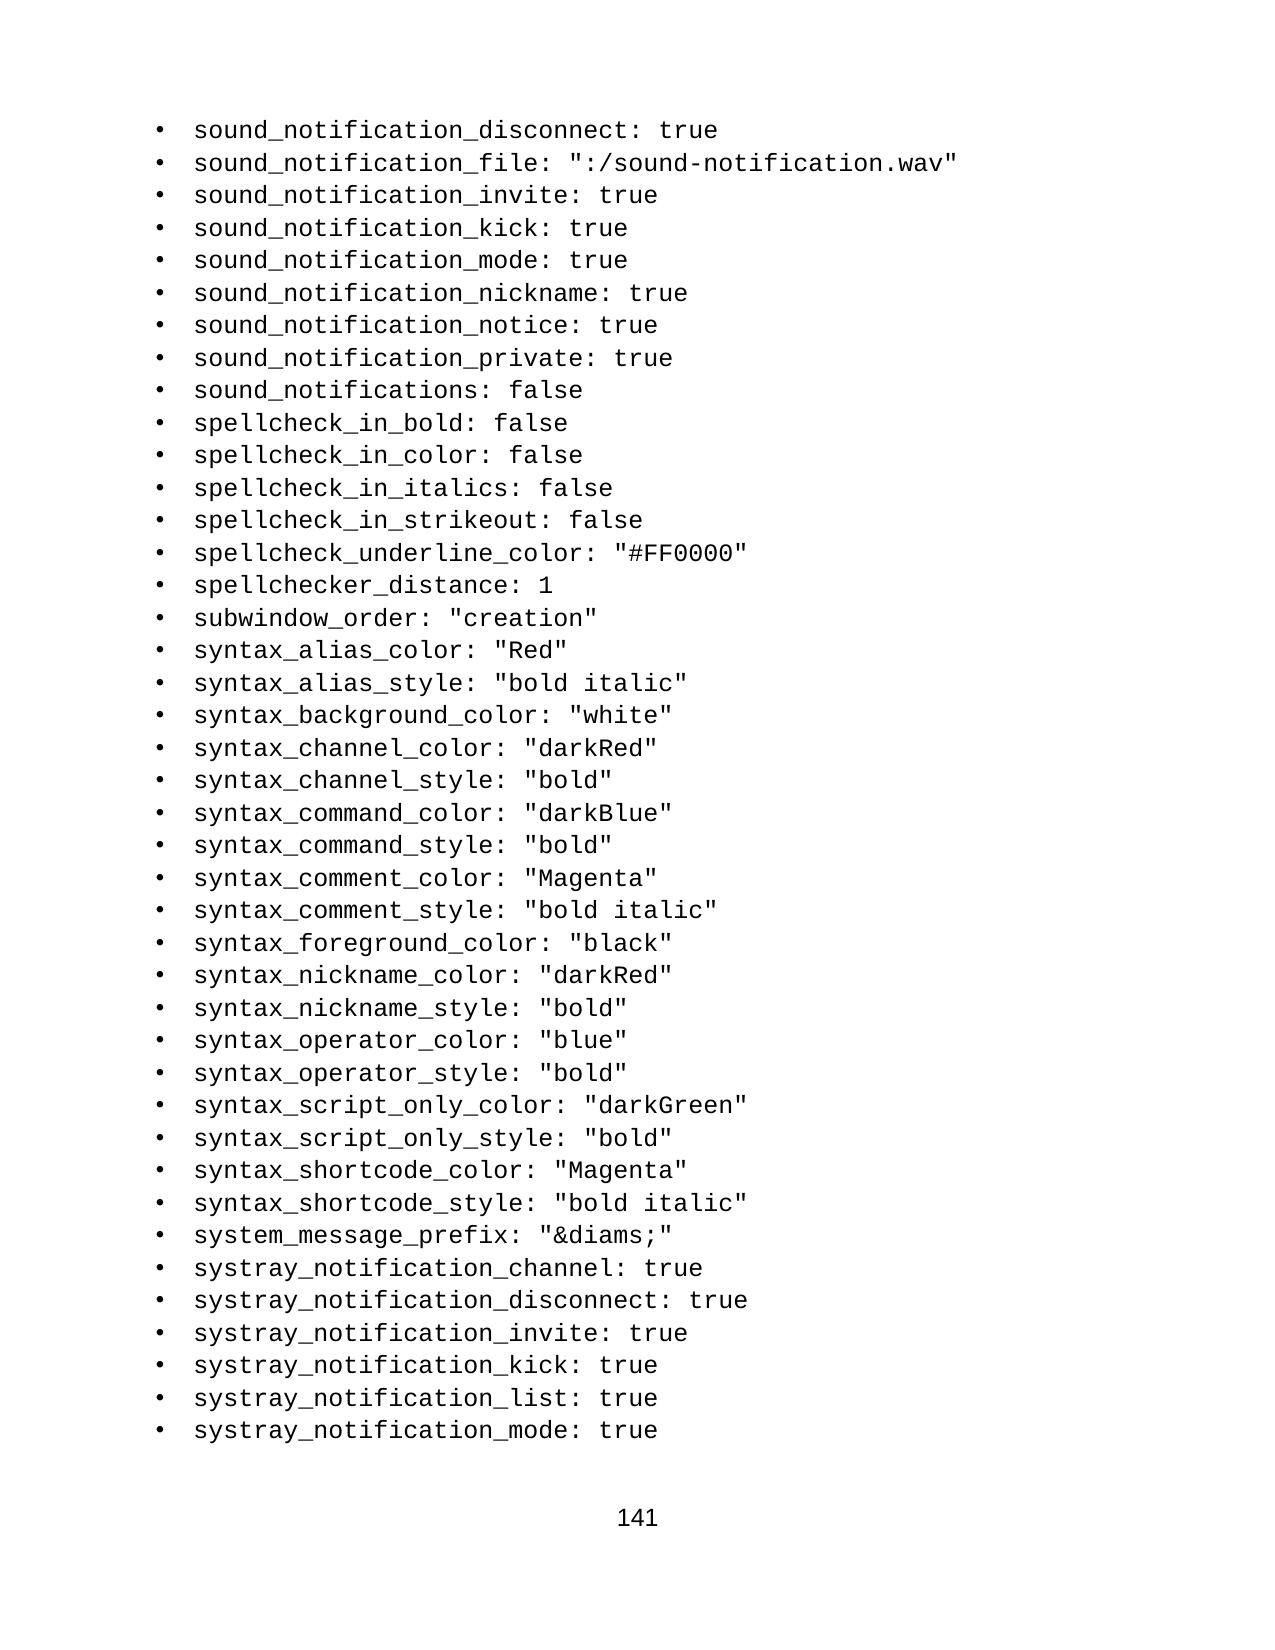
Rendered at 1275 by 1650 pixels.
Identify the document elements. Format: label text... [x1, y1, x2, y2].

list syntax_alias_color: "Red" [156, 638, 1157, 666]
list syntax_shortcode_color: "Magenta" [156, 1158, 1157, 1186]
list subwindow_order: "creation" [156, 606, 1157, 634]
list sound_notifications: false [156, 378, 1157, 406]
list spellcheck_in_bold: false [156, 411, 1157, 439]
list syntax_comment_style: "bold italic" [156, 898, 1157, 926]
list systray_notification_invite: true [156, 1321, 1157, 1349]
list syntax_channel_color: "darkRed" [156, 736, 1157, 764]
list syntax_command_color: "darkBlue" [156, 801, 1157, 829]
list syntax_command_style: "bold" [156, 833, 1157, 861]
list spellchecker_distance: 1 [156, 573, 1157, 601]
list sound_notification_mode: true [156, 248, 1157, 276]
list syntax_alias_style: "bold italic" [156, 671, 1157, 699]
list sound_notification_invite: true [156, 183, 1157, 211]
list systray_notification_mode: true [156, 1418, 1157, 1446]
list systray_notification_list: true [156, 1386, 1157, 1414]
list sound_notification_disconnect: true [156, 118, 1157, 146]
list sound_notification_file: ":/sound-notification.wav" [156, 151, 1157, 179]
list system_message_prefix: "&diams;" [156, 1223, 1157, 1251]
list syntax_nickname_style: "bold" [156, 996, 1157, 1024]
list syntax_script_only_style: "bold" [156, 1126, 1157, 1154]
list syntax_comment_color: "Magenta" [156, 866, 1157, 894]
list sound_notification_nickname: true [156, 281, 1157, 309]
list sound_notification_kick: true [156, 216, 1157, 244]
list syntax_foreground_color: "black" [156, 931, 1157, 959]
list syntax_script_only_color: "darkGreen" [156, 1093, 1157, 1121]
list sound_notification_notice: true [156, 313, 1157, 341]
list syntax_operator_color: "blue" [156, 1028, 1157, 1056]
list systray_notification_disconnect: true [156, 1288, 1157, 1316]
list systray_notification_kick: true [156, 1353, 1157, 1381]
list spellcheck_in_italics: false [156, 476, 1157, 504]
list spellcheck_in_strikeout: false [156, 508, 1157, 536]
list syntax_background_color: "white" [156, 703, 1157, 731]
list syntax_shortcode_style: "bold italic" [156, 1191, 1157, 1219]
list syntax_channel_style: "bold" [156, 768, 1157, 796]
list systray_notification_channel: true [156, 1256, 1157, 1284]
list syntax_operator_style: "bold" [156, 1061, 1157, 1089]
list syntax_nickname_color: "darkRed" [156, 963, 1157, 991]
list spellcheck_in_color: false [156, 443, 1157, 471]
list sound_notification_private: true [156, 346, 1157, 374]
list spellcheck_underline_color: "#FF0000" [156, 541, 1157, 569]
